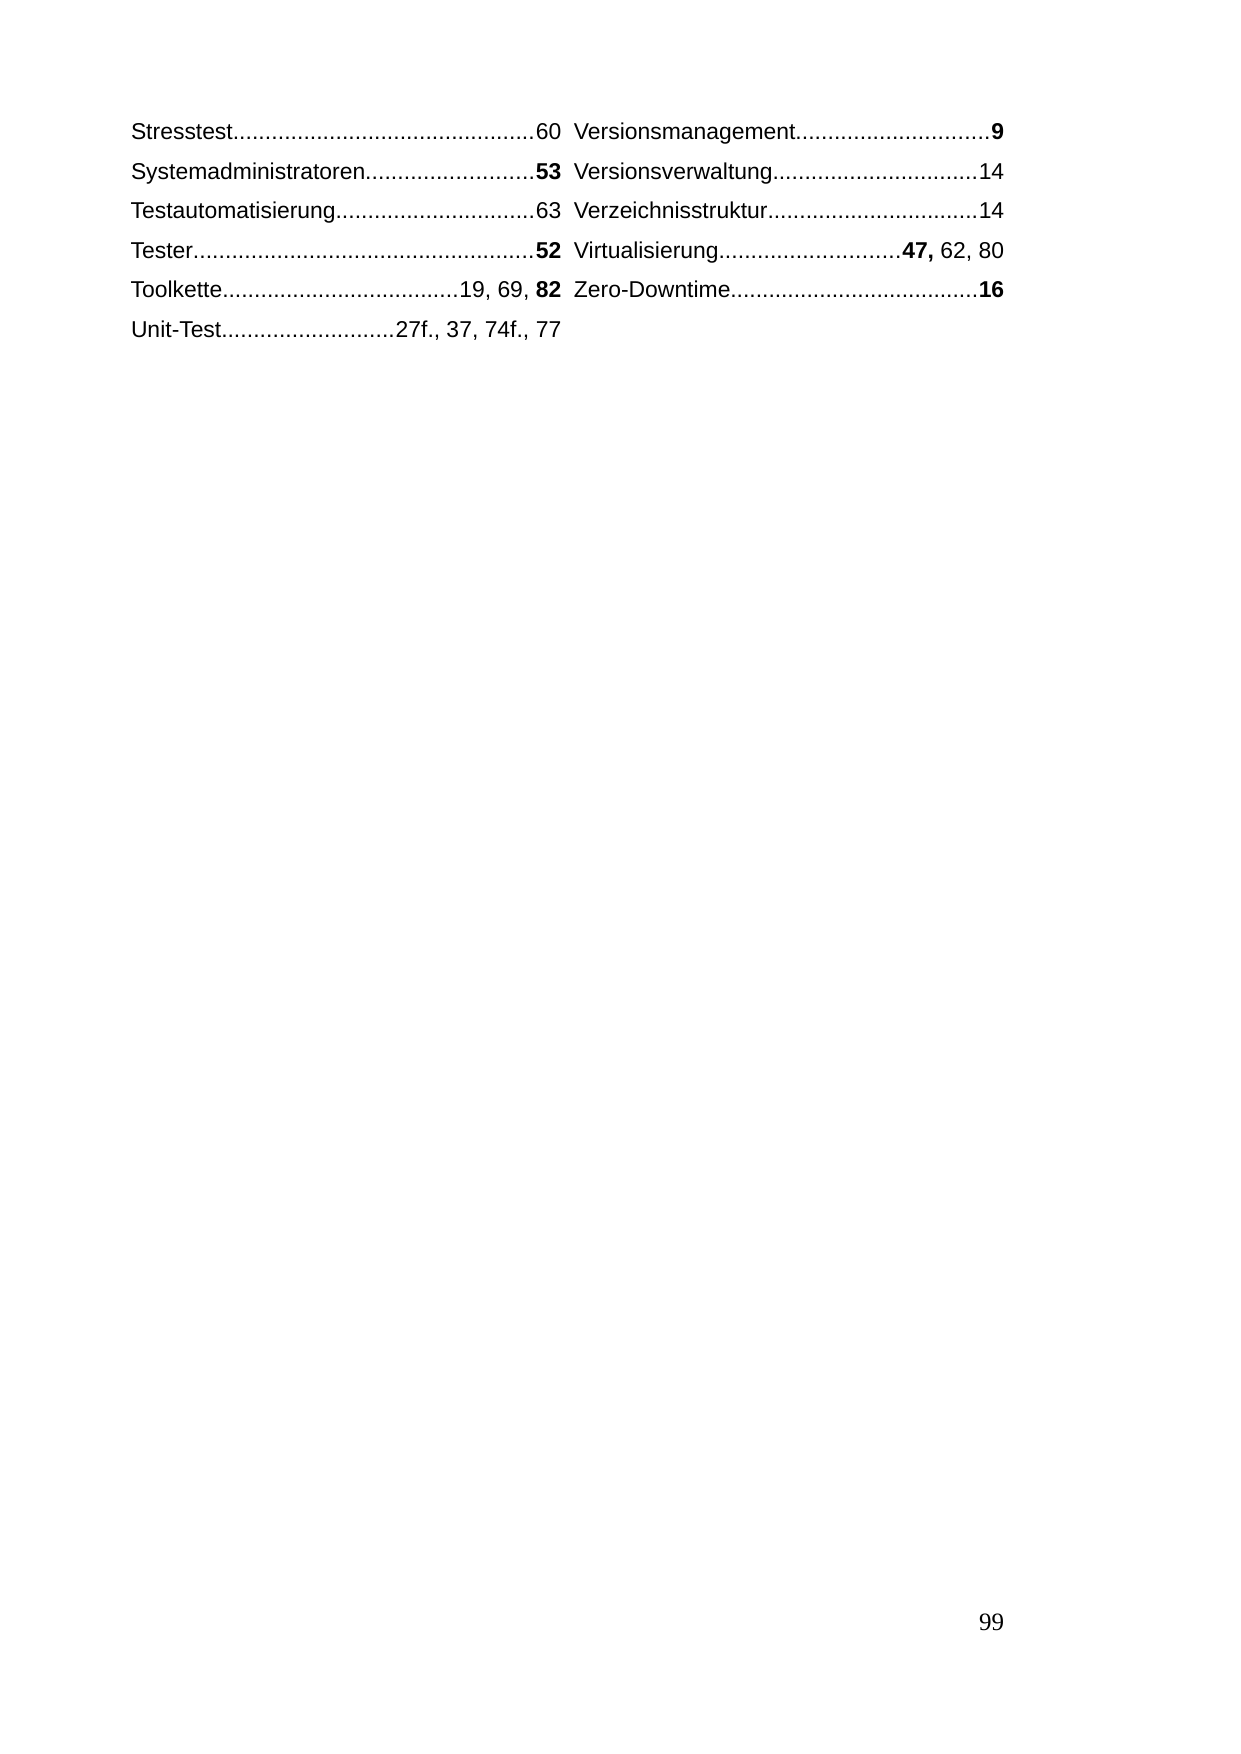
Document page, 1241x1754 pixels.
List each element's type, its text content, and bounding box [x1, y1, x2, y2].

text Versionsverwaltung 14 [561, 158, 1004, 184]
text Virtualisierung 47, 62, 80 [561, 237, 1004, 263]
text Versionsmanagement 9 [561, 118, 1004, 144]
text Zero-Downtime 16 [561, 276, 1004, 302]
text Tester 52 [118, 237, 561, 263]
text Unit-Test 27f., 37, 74f., 77 [118, 316, 561, 342]
text Verzeichnisstruktur 14 [561, 197, 1004, 223]
text Systemadministratoren 53 [118, 158, 561, 184]
text Stresstest 60 [118, 118, 561, 144]
text Toolkette 19, 69, 82 [118, 276, 561, 302]
text Testautomatisierung 63 [118, 197, 561, 223]
